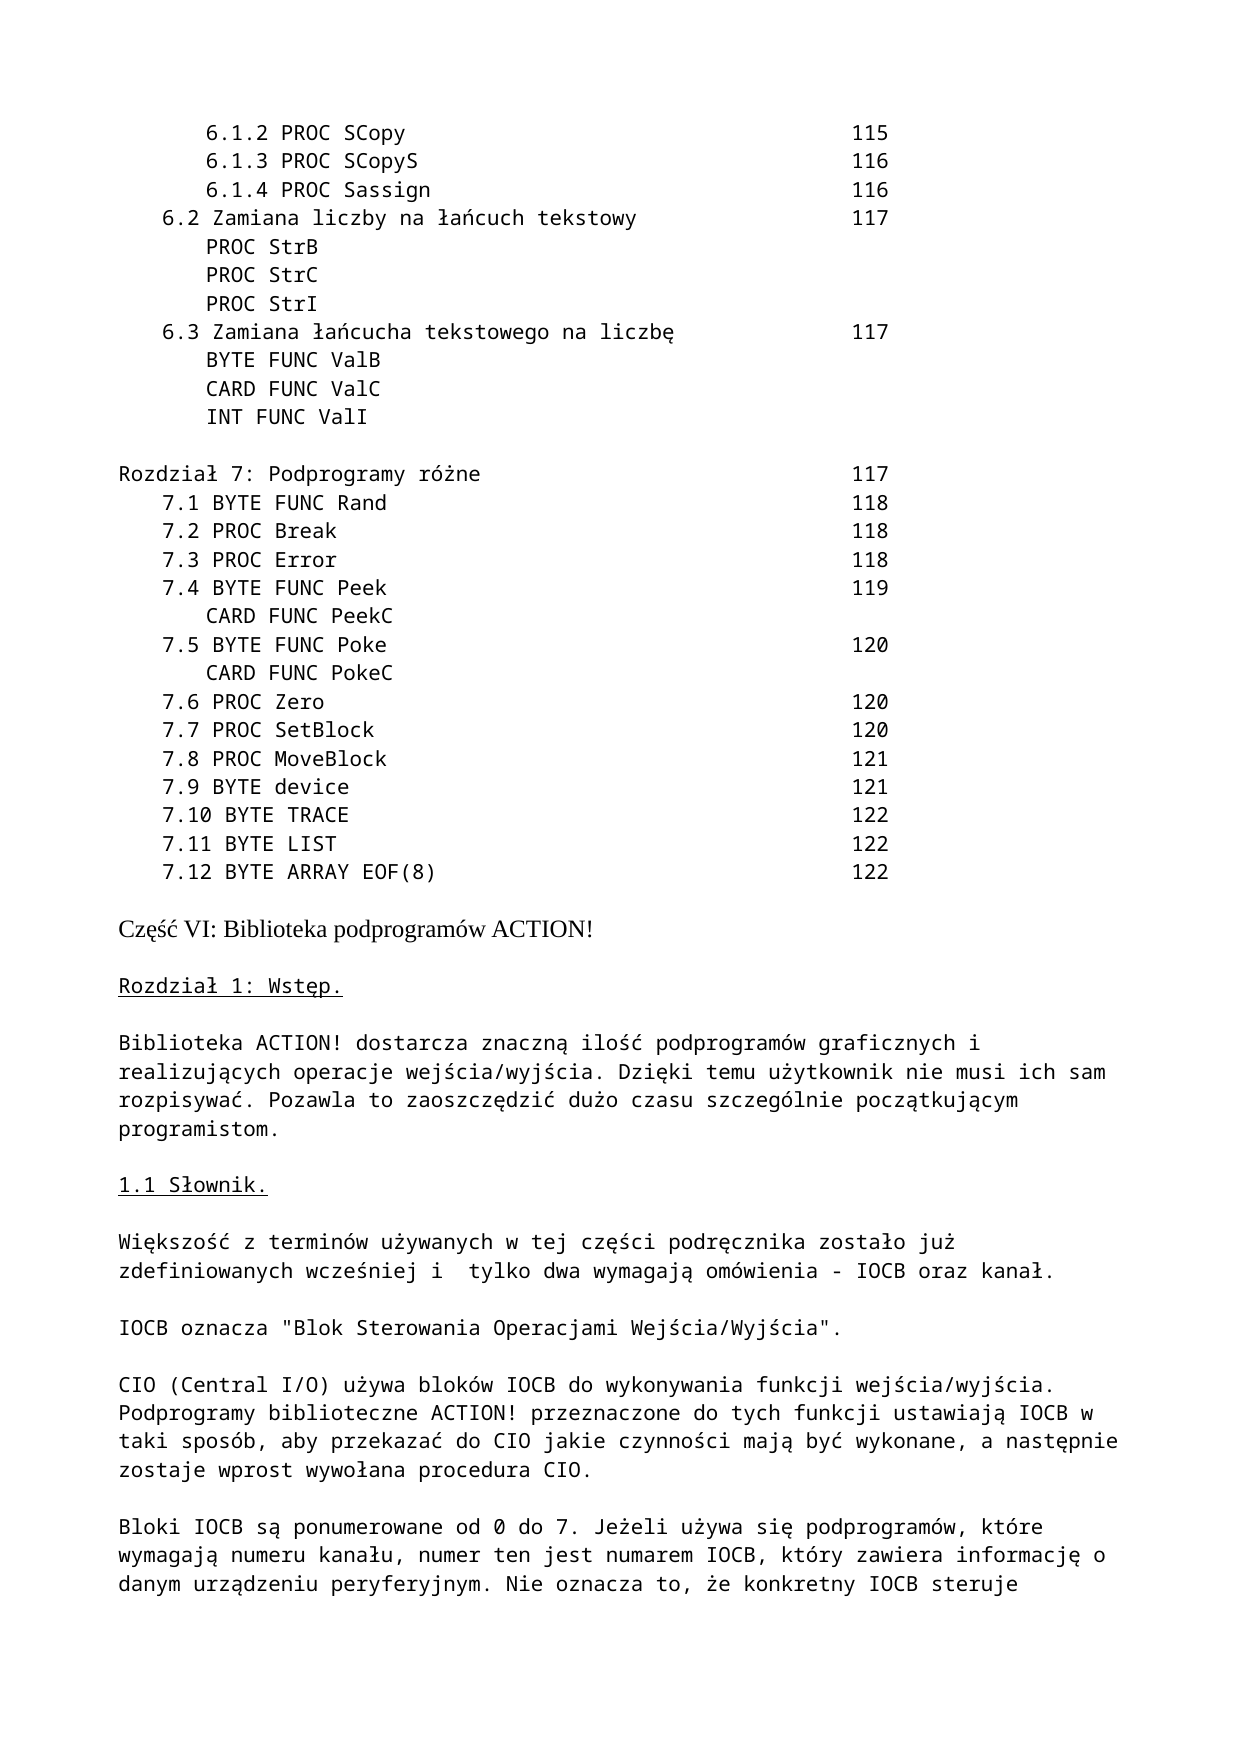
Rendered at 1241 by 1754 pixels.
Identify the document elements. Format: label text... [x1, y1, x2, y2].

table_cell 105 [851, 488, 1122, 516]
table_cell 6.1.2 PROC SCopy [118, 118, 851, 147]
table_cell 103 [851, 175, 1122, 203]
table_cell 7.11 BYTE LIST [118, 829, 851, 857]
table_cell 108 [851, 801, 1122, 829]
table_cell 6.1.4 PROC Sassign [118, 175, 851, 203]
table_cell BYTE FUNC ValB [118, 346, 851, 374]
table_cell 7.7 PROC SetBlock [118, 715, 851, 744]
table_cell 102 [851, 147, 1122, 175]
table_cell 102 [851, 118, 1122, 147]
text Część VI: Biblioteka podprogramów ACTION! [118, 914, 1122, 943]
table_cell [851, 374, 1122, 402]
table_cell PROC StrC [118, 260, 851, 289]
table_cell 103 [851, 204, 1122, 232]
table_cell PROC StrB [118, 232, 851, 260]
table_cell 106 [851, 573, 1122, 602]
table_cell 7.3 PROC Error [118, 545, 851, 573]
table_cell 105 [851, 459, 1122, 488]
table_cell Rozdział 7: Podprogramy różne [118, 459, 851, 488]
table_cell 105 [851, 516, 1122, 545]
table_cell [851, 232, 1122, 260]
table_cell 7.5 BYTE FUNC Poke [118, 630, 851, 658]
text 1.1 Słownik. [118, 1171, 1122, 1199]
table_cell 106 [851, 630, 1122, 658]
table_cell 7.8 PROC MoveBlock [118, 744, 851, 772]
table_cell INT FUNC ValI [118, 403, 851, 431]
table_cell 7.6 PROC Zero [118, 687, 851, 715]
table_cell [851, 403, 1122, 431]
table_cell 108 [851, 829, 1122, 857]
table_cell 105 [851, 545, 1122, 573]
table_cell [118, 431, 851, 459]
table_cell CARD FUNC ValC [118, 374, 851, 402]
table_cell [851, 659, 1122, 687]
text CIO (Central I/O) używa bloków IOCB do wykonywania funkcji wejścia/wyjścia. Podprogramy biblioteczne ACTION! przeznaczone do tych funkcji ustawiają IOCB w taki sposób, aby przekazać do CIO jakie czynności mają być wykonane, a następnie zostaje wprost wywołana procedura CIO. [118, 1370, 1122, 1483]
text Biblioteka ACTION! dostarcza znaczną ilość podprogramów graficznych i realizujących operacje wejścia/wyjścia. Dzięki temu użytkownik nie musi ich sam rozpisywać. Pozawla to zaoszczędzić dużo czasu szczególnie początkującym programistom. [118, 1028, 1122, 1142]
table_cell 108 [851, 858, 1122, 886]
text Rozdział 1: Wstęp. [118, 972, 1122, 1000]
table_cell 6.1.3 PROC SCopyS [118, 147, 851, 175]
table_cell 107 [851, 687, 1122, 715]
table_cell [851, 431, 1122, 459]
table_cell 7.2 PROC Break [118, 516, 851, 545]
table_cell 107 [851, 744, 1122, 772]
table_cell 107 [851, 772, 1122, 801]
text IOCB oznacza "Blok Sterowania Operacjami Wejścia/Wyjścia". [118, 1313, 1122, 1341]
table_cell [851, 289, 1122, 317]
table_cell 107 [851, 715, 1122, 744]
table_cell CARD FUNC PeekC [118, 602, 851, 630]
table_cell 7.1 BYTE FUNC Rand [118, 488, 851, 516]
table_cell [851, 602, 1122, 630]
text Większość z terminów używanych w tej części podręcznika zostało już zdefiniowanych wcześniej i tylko dwa wymagają omówienia - IOCB oraz kanał. [118, 1227, 1122, 1284]
table_cell 7.12 BYTE ARRAY EOF(8) [118, 858, 851, 886]
table_cell 6.2 Zamiana liczby na łańcuch tekstowy [118, 204, 851, 232]
table_cell CARD FUNC PokeC [118, 659, 851, 687]
table_cell 6.3 Zamiana łańcucha tekstowego na liczbę [118, 317, 851, 346]
table_cell 7.9 BYTE device [118, 772, 851, 801]
table_cell [851, 260, 1122, 289]
table_cell [851, 346, 1122, 374]
table_cell 7.10 BYTE TRACE [118, 801, 851, 829]
table_cell PROC StrI [118, 289, 851, 317]
text Bloki IOCB są ponumerowane od 0 do 7. Jeżeli używa się podprogramów, które wymagają numeru kanału, numer ten jest numarem IOCB, który zawiera informację o danym urządzeniu peryferyjnym. Nie oznacza to, że konkretny IOCB steruje [118, 1512, 1122, 1597]
table_cell 7.4 BYTE FUNC Peek [118, 573, 851, 602]
table_cell 103 [851, 317, 1122, 346]
